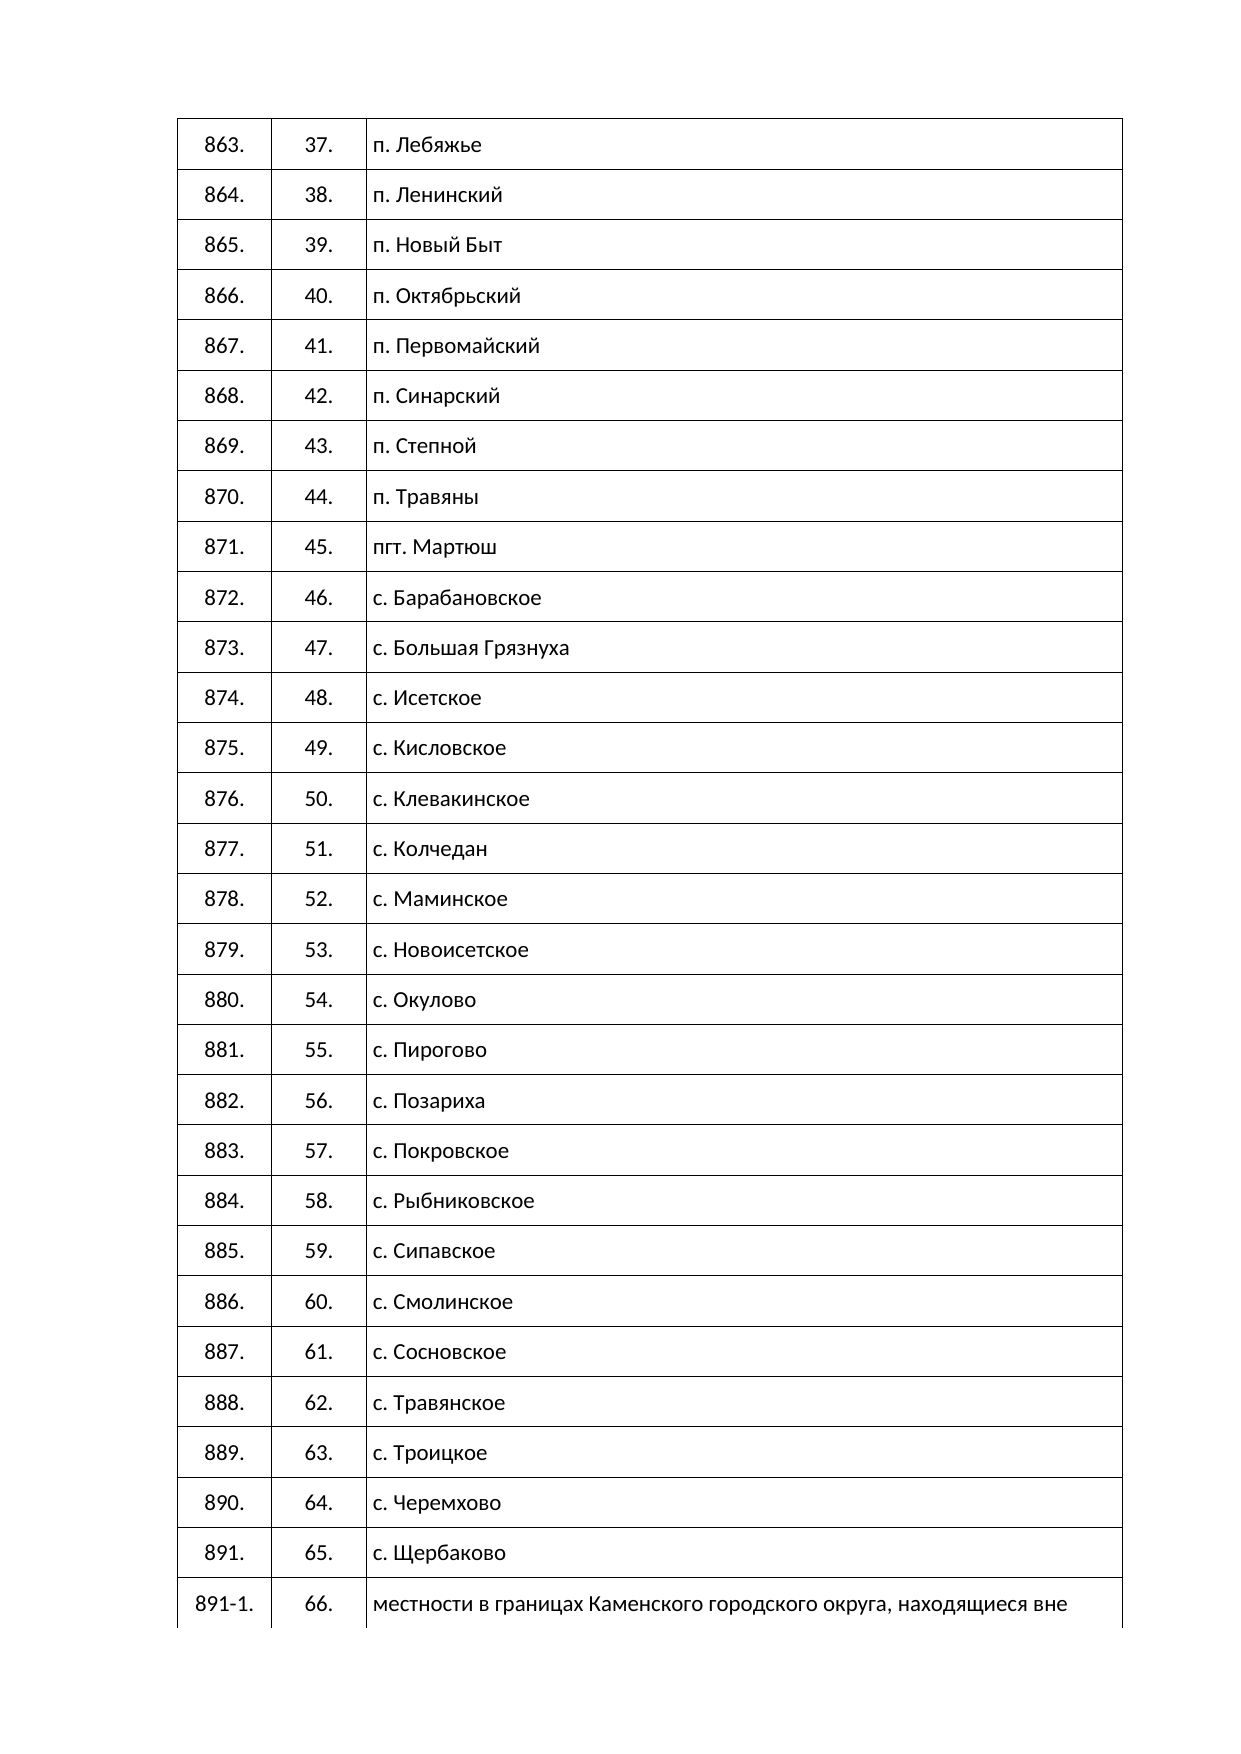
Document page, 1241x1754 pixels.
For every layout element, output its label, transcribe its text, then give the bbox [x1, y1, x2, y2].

table_cell 42. [272, 371, 366, 420]
table_cell 890. [178, 1478, 271, 1527]
table_cell 877. [178, 824, 271, 873]
table_cell 45. [272, 522, 366, 571]
table_cell с. Колчедан [367, 824, 1122, 873]
table_cell 885. [178, 1226, 271, 1275]
table_cell п. Ленинский [367, 170, 1122, 219]
table_cell 880. [178, 975, 271, 1024]
table_cell 48. [272, 673, 366, 722]
table_cell 51. [272, 824, 366, 873]
table_cell 884. [178, 1176, 271, 1225]
table_cell 887. [178, 1327, 271, 1376]
table_cell 879. [178, 924, 271, 973]
table_cell с. Клевакинское [367, 773, 1122, 822]
table_cell п. Новый Быт [367, 220, 1122, 269]
table_cell 878. [178, 874, 271, 923]
table_cell 44. [272, 471, 366, 521]
table_cell с. Черемхово [367, 1478, 1122, 1527]
table_cell 39. [272, 220, 366, 269]
table_cell 873. [178, 622, 271, 672]
table_cell 54. [272, 975, 366, 1024]
table_cell 57. [272, 1125, 366, 1175]
table_cell 876. [178, 773, 271, 822]
table_cell 865. [178, 220, 271, 269]
table_cell 50. [272, 773, 366, 822]
table_cell с. Барабановское [367, 572, 1122, 621]
table_cell с. Кисловское [367, 723, 1122, 772]
table_cell 38. [272, 170, 366, 219]
table_cell 874. [178, 673, 271, 722]
table_cell п. Октябрьский [367, 270, 1122, 319]
table_cell с. Пирогово [367, 1025, 1122, 1074]
table_cell 43. [272, 421, 366, 470]
table_cell с. Троицкое [367, 1427, 1122, 1477]
table_cell 65. [272, 1528, 366, 1577]
table_cell 46. [272, 572, 366, 621]
table_cell 52. [272, 874, 366, 923]
table_cell 64. [272, 1478, 366, 1527]
table_cell 891-1. [178, 1578, 271, 1627]
table_cell 867. [178, 320, 271, 370]
table_cell с. Сосновское [367, 1327, 1122, 1376]
table_cell с. Травянское [367, 1377, 1122, 1426]
table_cell п. Первомайский [367, 320, 1122, 370]
table_cell 888. [178, 1377, 271, 1426]
table_cell п. Синарский [367, 371, 1122, 420]
table_cell 891. [178, 1528, 271, 1577]
table_cell п. Степной [367, 421, 1122, 470]
table_cell 61. [272, 1327, 366, 1376]
table_cell 883. [178, 1125, 271, 1175]
table_cell 868. [178, 371, 271, 420]
table_cell 869. [178, 421, 271, 470]
table_cell 870. [178, 471, 271, 521]
table_cell с. Маминское [367, 874, 1122, 923]
table_cell п. Травяны [367, 471, 1122, 521]
table_cell 47. [272, 622, 366, 672]
table_cell 889. [178, 1427, 271, 1477]
table_cell пгт. Мартюш [367, 522, 1122, 571]
table_cell с. Позариха [367, 1075, 1122, 1124]
table_cell с. Большая Грязнуха [367, 622, 1122, 672]
table_cell с. Сипавское [367, 1226, 1122, 1275]
table_cell 58. [272, 1176, 366, 1225]
table_cell 871. [178, 522, 271, 571]
table_cell 875. [178, 723, 271, 772]
table_cell с. Исетское [367, 673, 1122, 722]
table_cell 41. [272, 320, 366, 370]
table_cell 55. [272, 1025, 366, 1074]
table_cell 49. [272, 723, 366, 772]
table_cell 40. [272, 270, 366, 319]
table_cell 63. [272, 1427, 366, 1477]
table_cell с. Рыбниковское [367, 1176, 1122, 1225]
table_cell 864. [178, 170, 271, 219]
table_cell с. Щербаково [367, 1528, 1122, 1577]
table_cell 863. [178, 119, 271, 168]
table_cell 60. [272, 1276, 366, 1326]
table_cell местности в границах Каменского городского округа, находящиеся вне [367, 1578, 1122, 1627]
table_cell с. Смолинское [367, 1276, 1122, 1326]
table_cell 56. [272, 1075, 366, 1124]
table_cell 62. [272, 1377, 366, 1426]
table_cell с. Окулово [367, 975, 1122, 1024]
table_cell 886. [178, 1276, 271, 1326]
table_cell 866. [178, 270, 271, 319]
table_cell 881. [178, 1025, 271, 1074]
table_cell 882. [178, 1075, 271, 1124]
table_cell с. Новоисетское [367, 924, 1122, 973]
table_cell с. Покровское [367, 1125, 1122, 1175]
table_cell 59. [272, 1226, 366, 1275]
table_cell 37. [272, 119, 366, 168]
table_cell п. Лебяжье [367, 119, 1122, 168]
table_cell 53. [272, 924, 366, 973]
table_cell 872. [178, 572, 271, 621]
table_cell 66. [272, 1578, 366, 1627]
